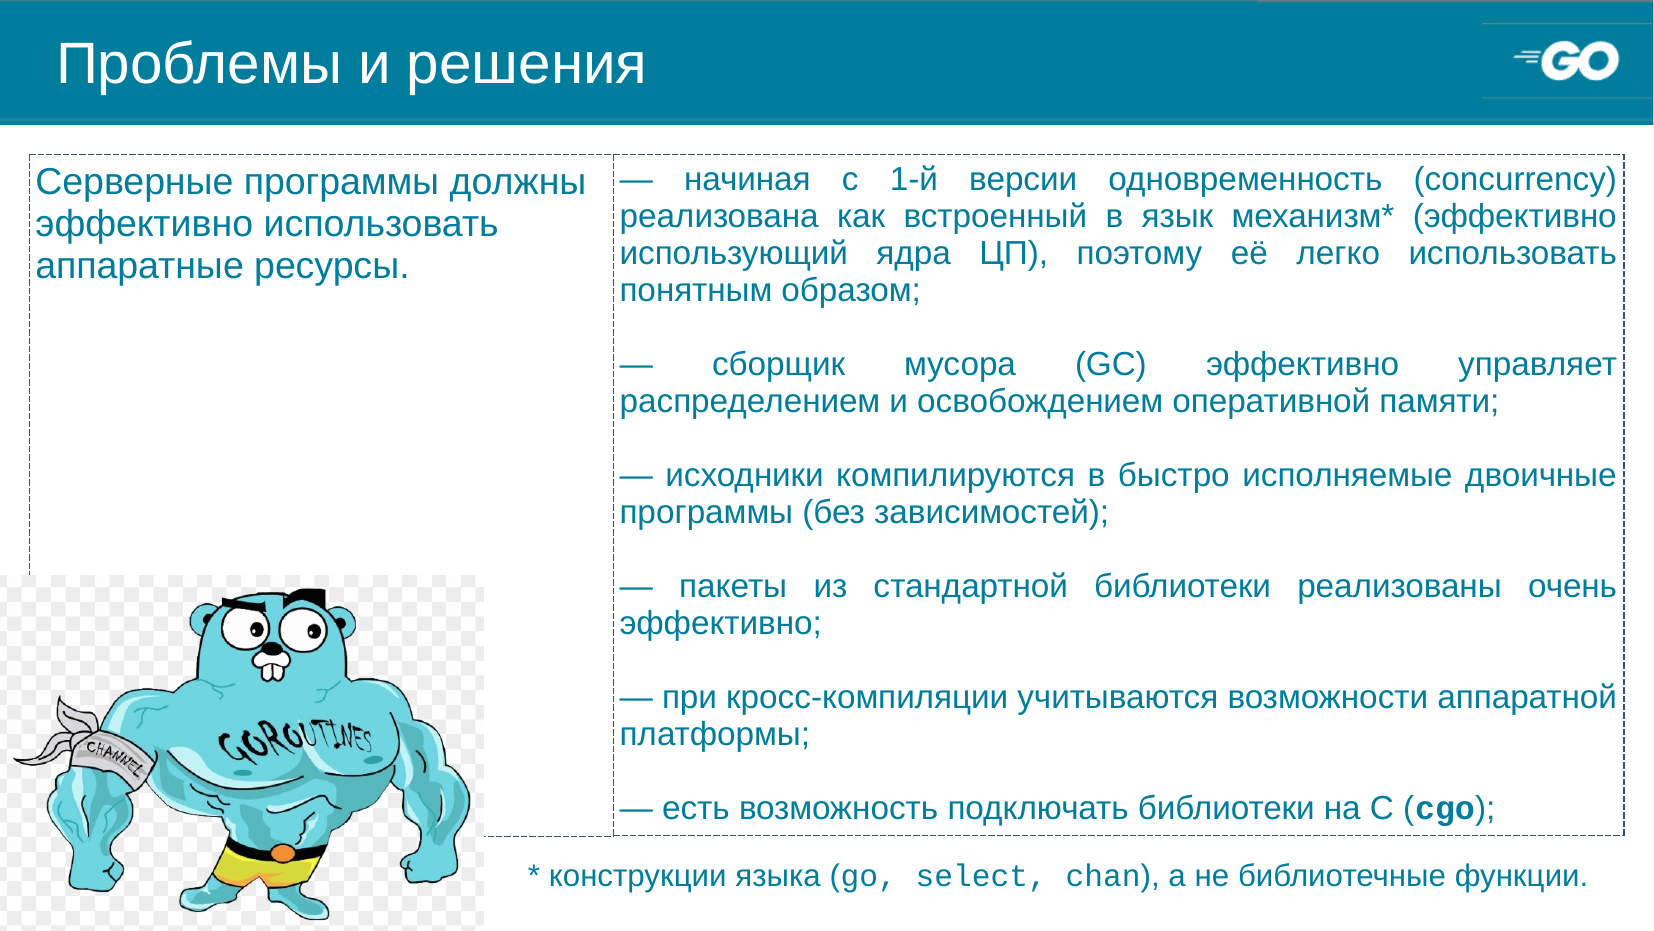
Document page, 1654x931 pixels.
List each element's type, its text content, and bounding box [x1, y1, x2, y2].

text_box * конструкции языка (go, select, chan), а не библиотечные функции. [513, 850, 1625, 903]
picture [0, 575, 484, 931]
table_header — начиная с 1-й версии одновременность (concurrency) реализована как встроенный в язык механизм* (эффективно использующий ядра ЦП), поэтому её легко использовать понятным образом; — сборщик мусора (GC) эффективно управляет распределением и освобождением оперативной памяти; — исходники компилируются в быстро исполняемые двоичные программы (без зависимостей); — пакеты из стандартной библиотеки реализованы очень эффективно; — при кросс-компиляции учитываются возможности аппаратной платформы; — есть возможность подключать библиотеки на С (cgo); [614, 155, 1624, 836]
text_box Проблемы и решения [41, 23, 1495, 104]
table_header Серверные программы должны эффективно использовать аппаратные ресурсы. [30, 155, 614, 836]
picture [1542, 41, 1619, 81]
